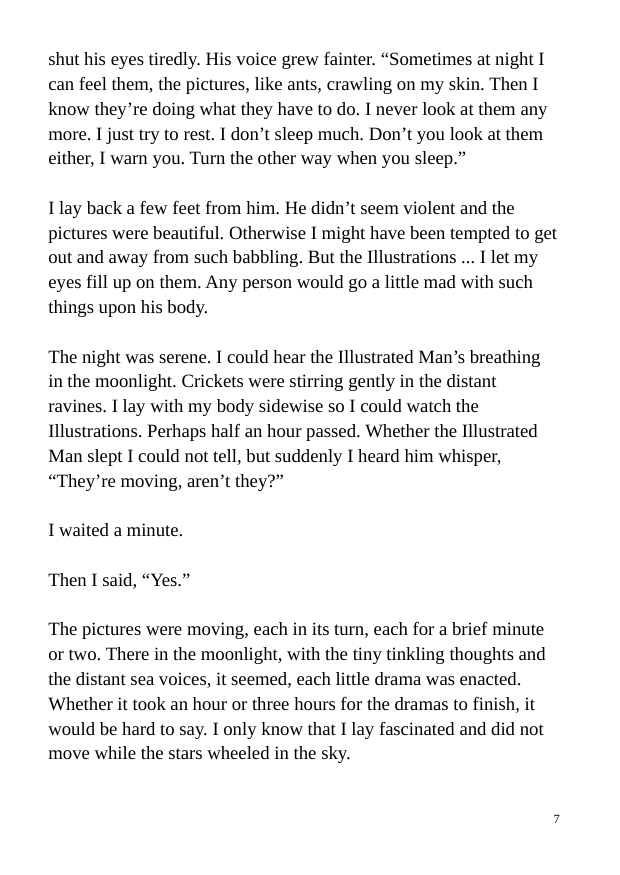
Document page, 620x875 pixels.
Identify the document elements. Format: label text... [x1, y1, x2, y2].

text shut his eyes tiredly. His voice grew fainter. “Sometimes at night I can feel them, the pictures, like ants, crawling on my skin. Then I know they’re doing what they have to do. I never look at them any more. I just try to rest. I don’t sleep much. Don’t you look at them either, I warn you. Turn the other way when you sleep.” I lay back a few feet from him. He didn’t seem violent and the pictures were beautiful. Otherwise I might have been tempted to get out and away from such babbling. But the Illustrations ... I let my eyes fill up on them. Any person would go a little mad with such things upon his body. The night was serene. I could hear the Illustrated Man’s breathing in the moonlight. Crickets were stirring gently in the distant ravines. I lay with my body sidewise so I could watch the Illustrations. Perhaps half an hour passed. Whether the Illustrated Man slept I could not tell, but suddenly I heard him whisper, “They’re moving, aren’t they?” I waited a minute. Then I said, “Yes.” The pictures were moving, each in its turn, each for a brief minute or two. There in the moonlight, with the tiny tinkling thoughts and the distant sea voices, it seemed, each little drama was enacted. Whether it took an hour or three hours for the dramas to finish, it would be hard to say. I only know that I lay fascinated and did not move while the stars wheeled in the sky. [48, 48, 559, 788]
